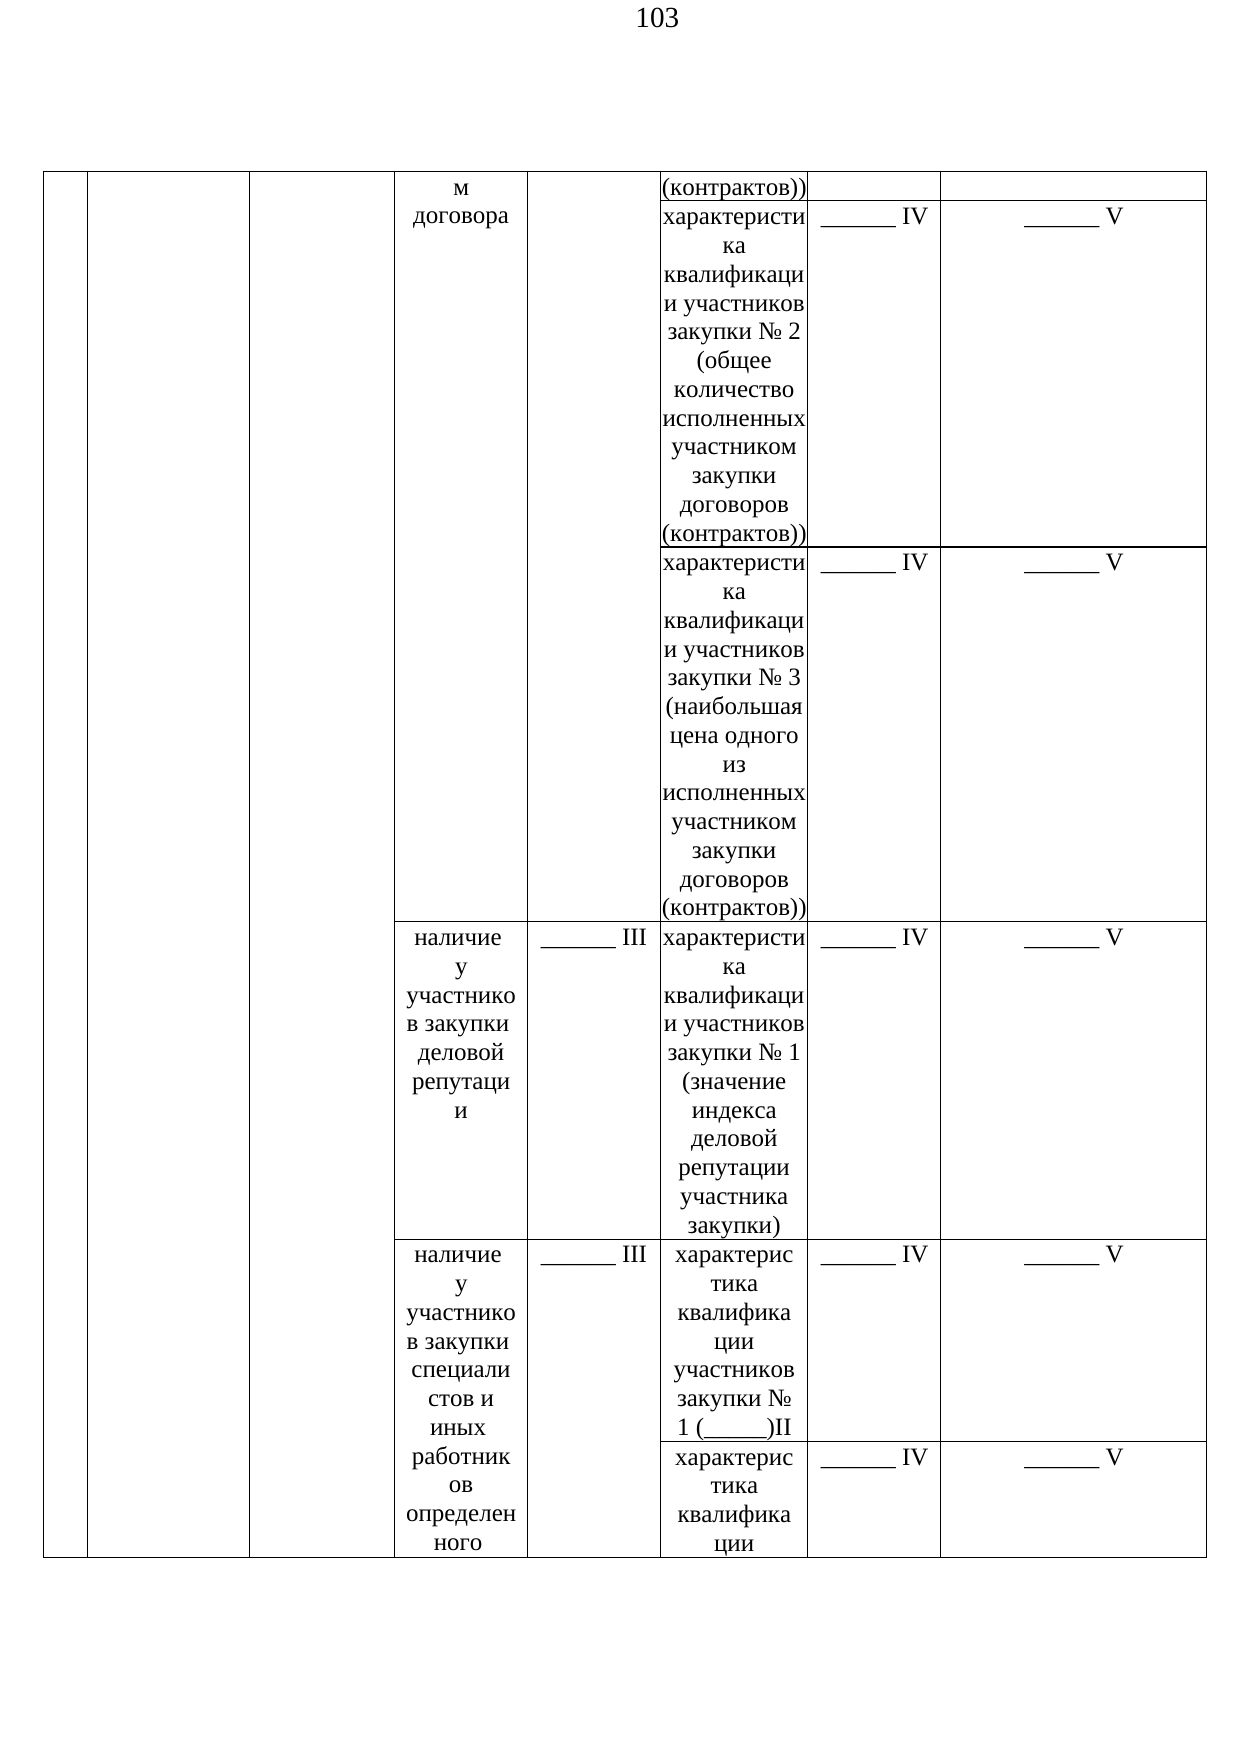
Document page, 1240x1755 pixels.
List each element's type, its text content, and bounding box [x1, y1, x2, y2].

table_cell [250, 172, 394, 1557]
table_cell ______ IV [808, 1240, 940, 1441]
table_cell ______ III [528, 1240, 660, 1557]
table_cell м договора [395, 172, 527, 921]
table_cell [528, 172, 660, 921]
table_cell ______ V [941, 1240, 1206, 1441]
table_cell (контрактов)) [661, 172, 807, 200]
table_cell ______ IV [808, 548, 940, 921]
table_cell ______ V [941, 548, 1206, 921]
table_cell характеристика квалификации [661, 1442, 807, 1557]
table_cell ______ V [941, 922, 1206, 1238]
table_cell [88, 172, 249, 1557]
table_cell характеристика квалификации участников закупки № 3 (наибольшая цена одного из исполненных участником закупки договоров (контрактов)) [661, 548, 807, 921]
table_cell [44, 172, 87, 1557]
table_cell ______ IV [808, 201, 940, 546]
table_cell [808, 172, 940, 200]
table_cell характеристика квалификации участников закупки № 1 (значение индекса деловой репутации участника закупки) [661, 922, 807, 1238]
table_cell наличие у участников закупки специалистов и иных работников определенного [395, 1240, 527, 1557]
table_cell ______ IV [808, 1442, 940, 1557]
table_cell [941, 172, 1206, 200]
table_cell ______ IV [808, 922, 940, 1238]
table_cell наличие у участников закупки деловой репутации [395, 922, 527, 1238]
table_cell характеристика квалификации участников закупки № 1 (_____)II [661, 1240, 807, 1441]
table_cell ______ V [941, 201, 1206, 546]
table_cell ______ V [941, 1442, 1206, 1557]
table_cell характеристика квалификации участников закупки № 2 (общее количество исполненных участником закупки договоров (контрактов)) [661, 201, 807, 546]
table_cell ______ III [528, 922, 660, 1238]
